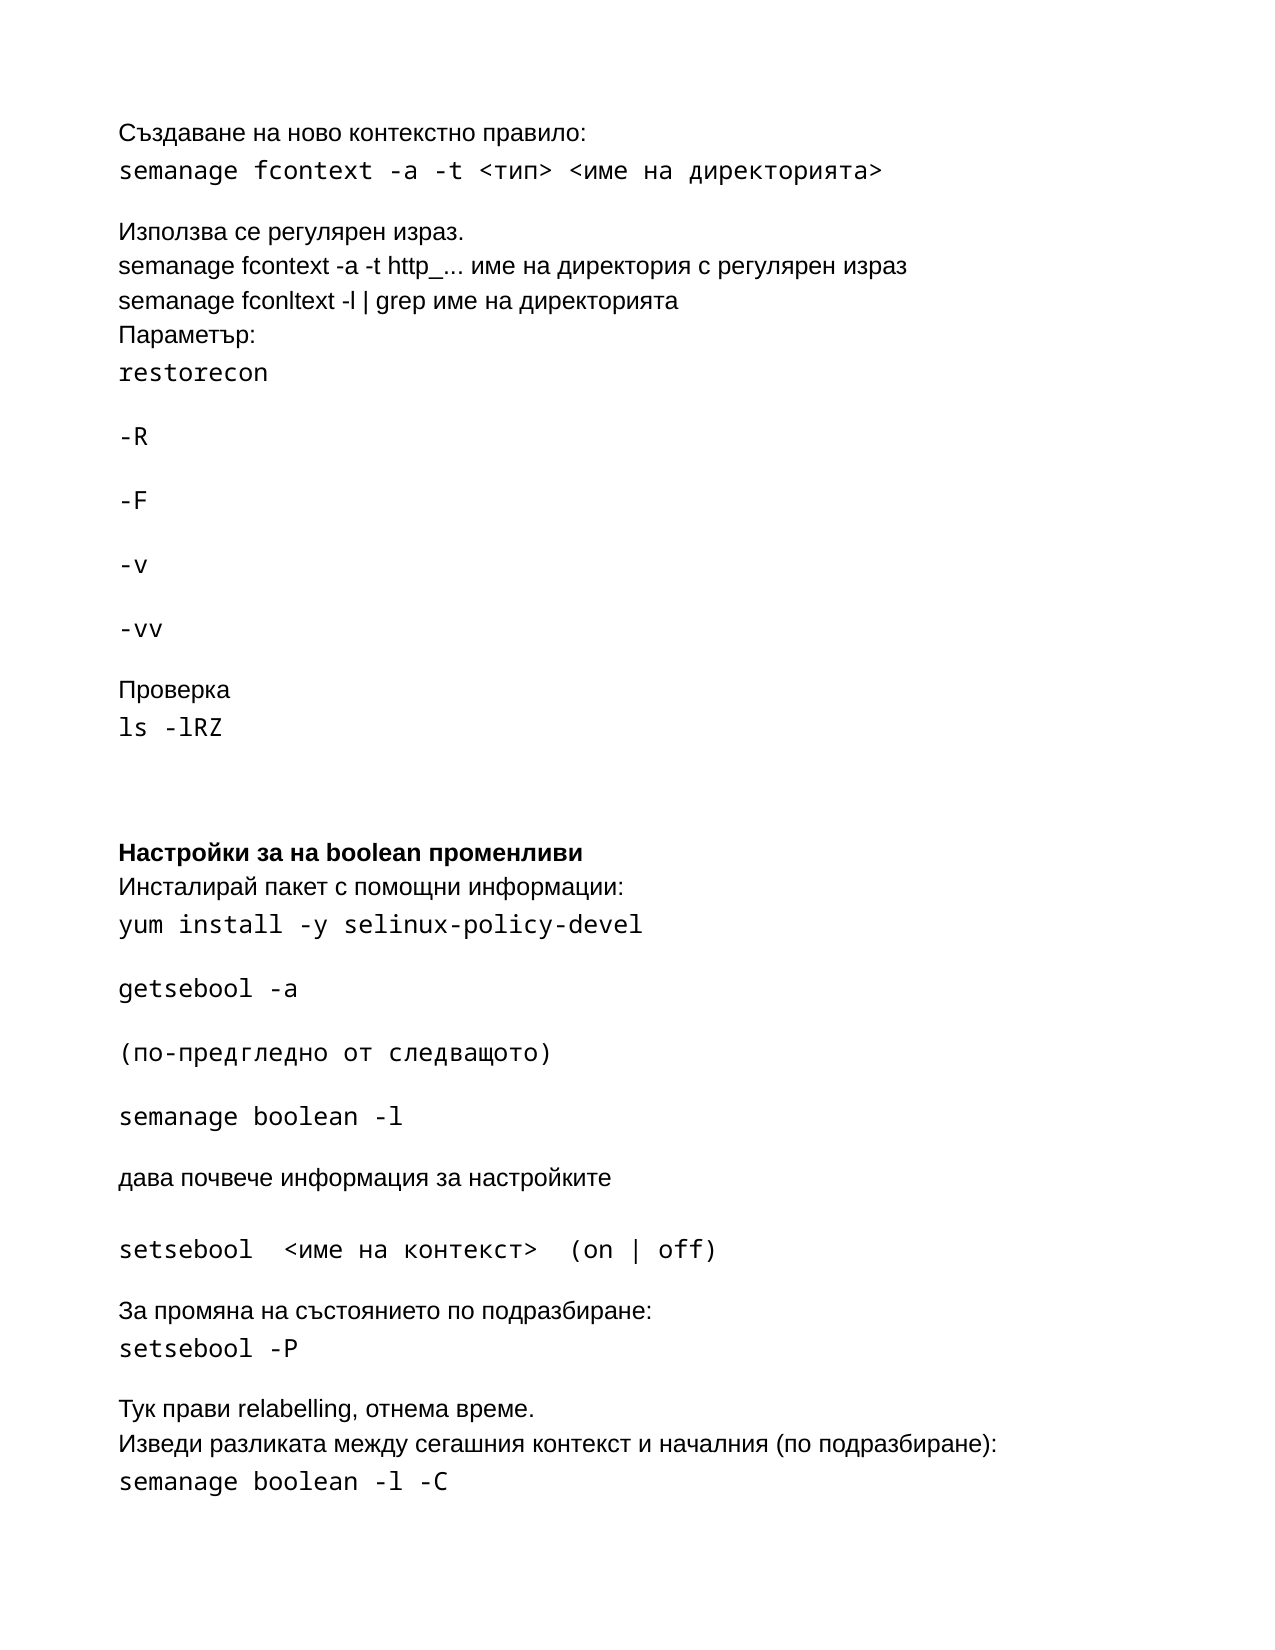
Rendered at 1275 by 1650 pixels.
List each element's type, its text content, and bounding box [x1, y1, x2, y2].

text semanage fcontext -a -t <тип> <име на директорията> [118, 153, 1157, 187]
text yum install -y selinux-policy-devel [118, 906, 1157, 941]
text Проверка [118, 675, 1157, 704]
text setsebool <име на контекст> (on | off) [118, 1232, 1157, 1266]
text getsebool -a [118, 971, 1157, 1004]
text Използва се регулярен израз. [118, 217, 1157, 245]
text semanage fcontext -a -t http_... име на директория с регулярен израз [118, 251, 1157, 280]
text semanage fconltext -l | grep име на директорията [118, 286, 1157, 314]
text -F [118, 483, 1157, 517]
text restorecon [118, 354, 1157, 389]
text дава почвече информация за настройките [118, 1163, 1157, 1191]
text Параметър: [118, 320, 1157, 349]
text (по-предгледно от следващото) [118, 1034, 1157, 1069]
text semanage boolean -l [118, 1099, 1157, 1133]
text Тук прави relabelling, отнема време. [118, 1394, 1157, 1423]
text -R [118, 419, 1157, 453]
text ls -lRZ [118, 709, 1157, 743]
text Изведи разликата между сегашния контекст и началния (по подразбиране): [118, 1429, 1157, 1457]
text -vv [118, 611, 1157, 645]
text semanage boolean -l -C [118, 1463, 1157, 1497]
text setsebool -P [118, 1330, 1157, 1364]
text Настройки за на booleаn променливи [118, 837, 1157, 866]
text -v [118, 547, 1157, 581]
text Инсталирай пакет с помощни информации: [118, 872, 1157, 901]
text Създаване на ново контекстно правило: [118, 118, 1157, 147]
text За промяна на състоянието по подразбиране: [118, 1296, 1157, 1324]
